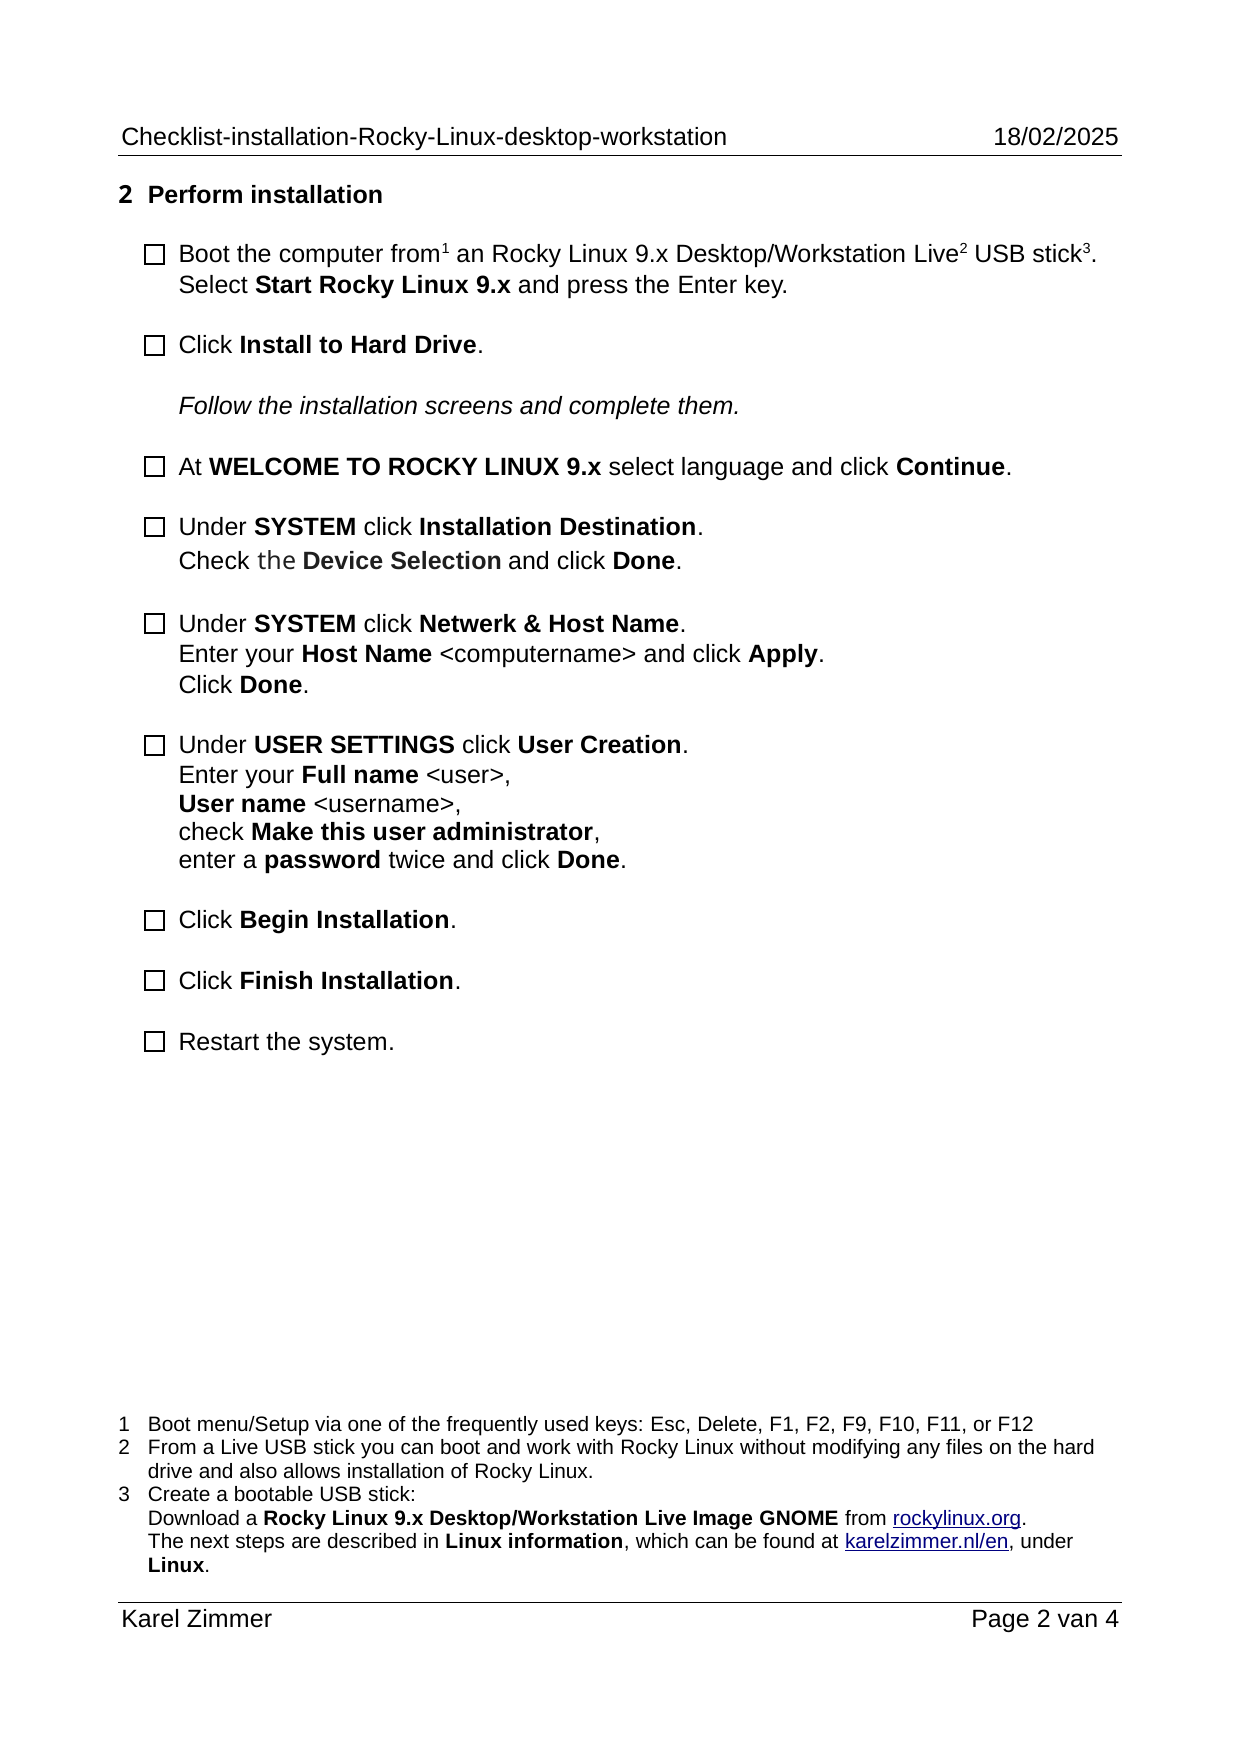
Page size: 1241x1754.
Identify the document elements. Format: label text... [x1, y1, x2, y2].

table_cell [142, 451, 177, 482]
table_cell [118, 875, 142, 905]
table_cell Check the Device Selection and click Done. [177, 542, 1122, 578]
table_cell [118, 639, 142, 669]
table_cell Restart the system. [177, 1026, 1122, 1057]
table_cell [118, 579, 142, 609]
table_cell [142, 639, 177, 669]
table_cell [142, 730, 177, 760]
table_cell [177, 421, 1122, 451]
table_header [142, 239, 177, 269]
table_cell Under SYSTEM click Netwerk & Host Name. [177, 609, 1122, 639]
table_cell [118, 700, 142, 730]
table_cell Enter your Full name <user>, User name <username>, check Make this user administrator, enter a password twice and click Done. [177, 760, 1122, 875]
table_cell [118, 512, 142, 542]
table_cell [118, 730, 142, 760]
table_cell [177, 360, 1122, 391]
table_cell Click Finish Installation. [177, 966, 1122, 996]
table_cell [118, 966, 142, 996]
table_cell [142, 996, 177, 1026]
table_cell [118, 330, 142, 360]
table_cell [118, 1026, 142, 1057]
table_cell [118, 482, 142, 512]
table_cell [118, 300, 142, 330]
table_header [118, 239, 142, 269]
table_cell Select Start Rocky Linux 9.x and press the Enter key. [177, 269, 1122, 300]
table_cell [142, 935, 177, 966]
table_cell [142, 300, 177, 330]
table_cell Follow the installation screens and complete them. [177, 391, 1122, 421]
table_cell [118, 360, 142, 391]
table_cell [177, 875, 1122, 905]
table_cell [118, 391, 142, 421]
table_cell [177, 996, 1122, 1026]
table_cell [118, 905, 142, 935]
table_cell [142, 360, 177, 391]
table_cell [118, 996, 142, 1026]
table_cell [142, 391, 177, 421]
table_cell [142, 905, 177, 935]
table_cell [142, 669, 177, 700]
table_cell [177, 579, 1122, 609]
table_cell [118, 760, 142, 875]
table_cell Click Done. [177, 669, 1122, 700]
table_cell [118, 609, 142, 639]
table_cell [142, 542, 177, 578]
table_cell [118, 269, 142, 300]
table_cell [118, 421, 142, 451]
table_cell [142, 421, 177, 451]
table_cell At WELCOME TO ROCKY LINUX 9.x select language and click Continue. [177, 451, 1122, 482]
table_cell Click Begin Installation. [177, 905, 1122, 935]
table_cell [142, 760, 177, 875]
table_cell [142, 966, 177, 996]
list Perform installation [118, 177, 1122, 211]
table_cell Click Install to Hard Drive. [177, 330, 1122, 360]
table_cell [177, 482, 1122, 512]
table_cell [118, 935, 142, 966]
table_cell [142, 700, 177, 730]
table_cell [177, 700, 1122, 730]
table_cell [118, 669, 142, 700]
table_cell [142, 1026, 177, 1057]
table_header Boot the computer from an Rocky Linux 9.x Desktop/Workstation Live USB stick. [177, 239, 1122, 269]
table_cell [142, 579, 177, 609]
table_cell [142, 609, 177, 639]
table_cell [142, 269, 177, 300]
table_cell [118, 542, 142, 578]
table_cell [142, 875, 177, 905]
table_cell Under SYSTEM click Installation Destination. [177, 512, 1122, 542]
table_cell [142, 512, 177, 542]
table_cell [118, 451, 142, 482]
table_cell Enter your Host Name <computername> and click Apply. [177, 639, 1122, 669]
table_cell [142, 482, 177, 512]
table_cell Under USER SETTINGS click User Creation. [177, 730, 1122, 760]
table_cell [177, 300, 1122, 330]
table_cell [177, 935, 1122, 966]
table_cell [142, 330, 177, 360]
